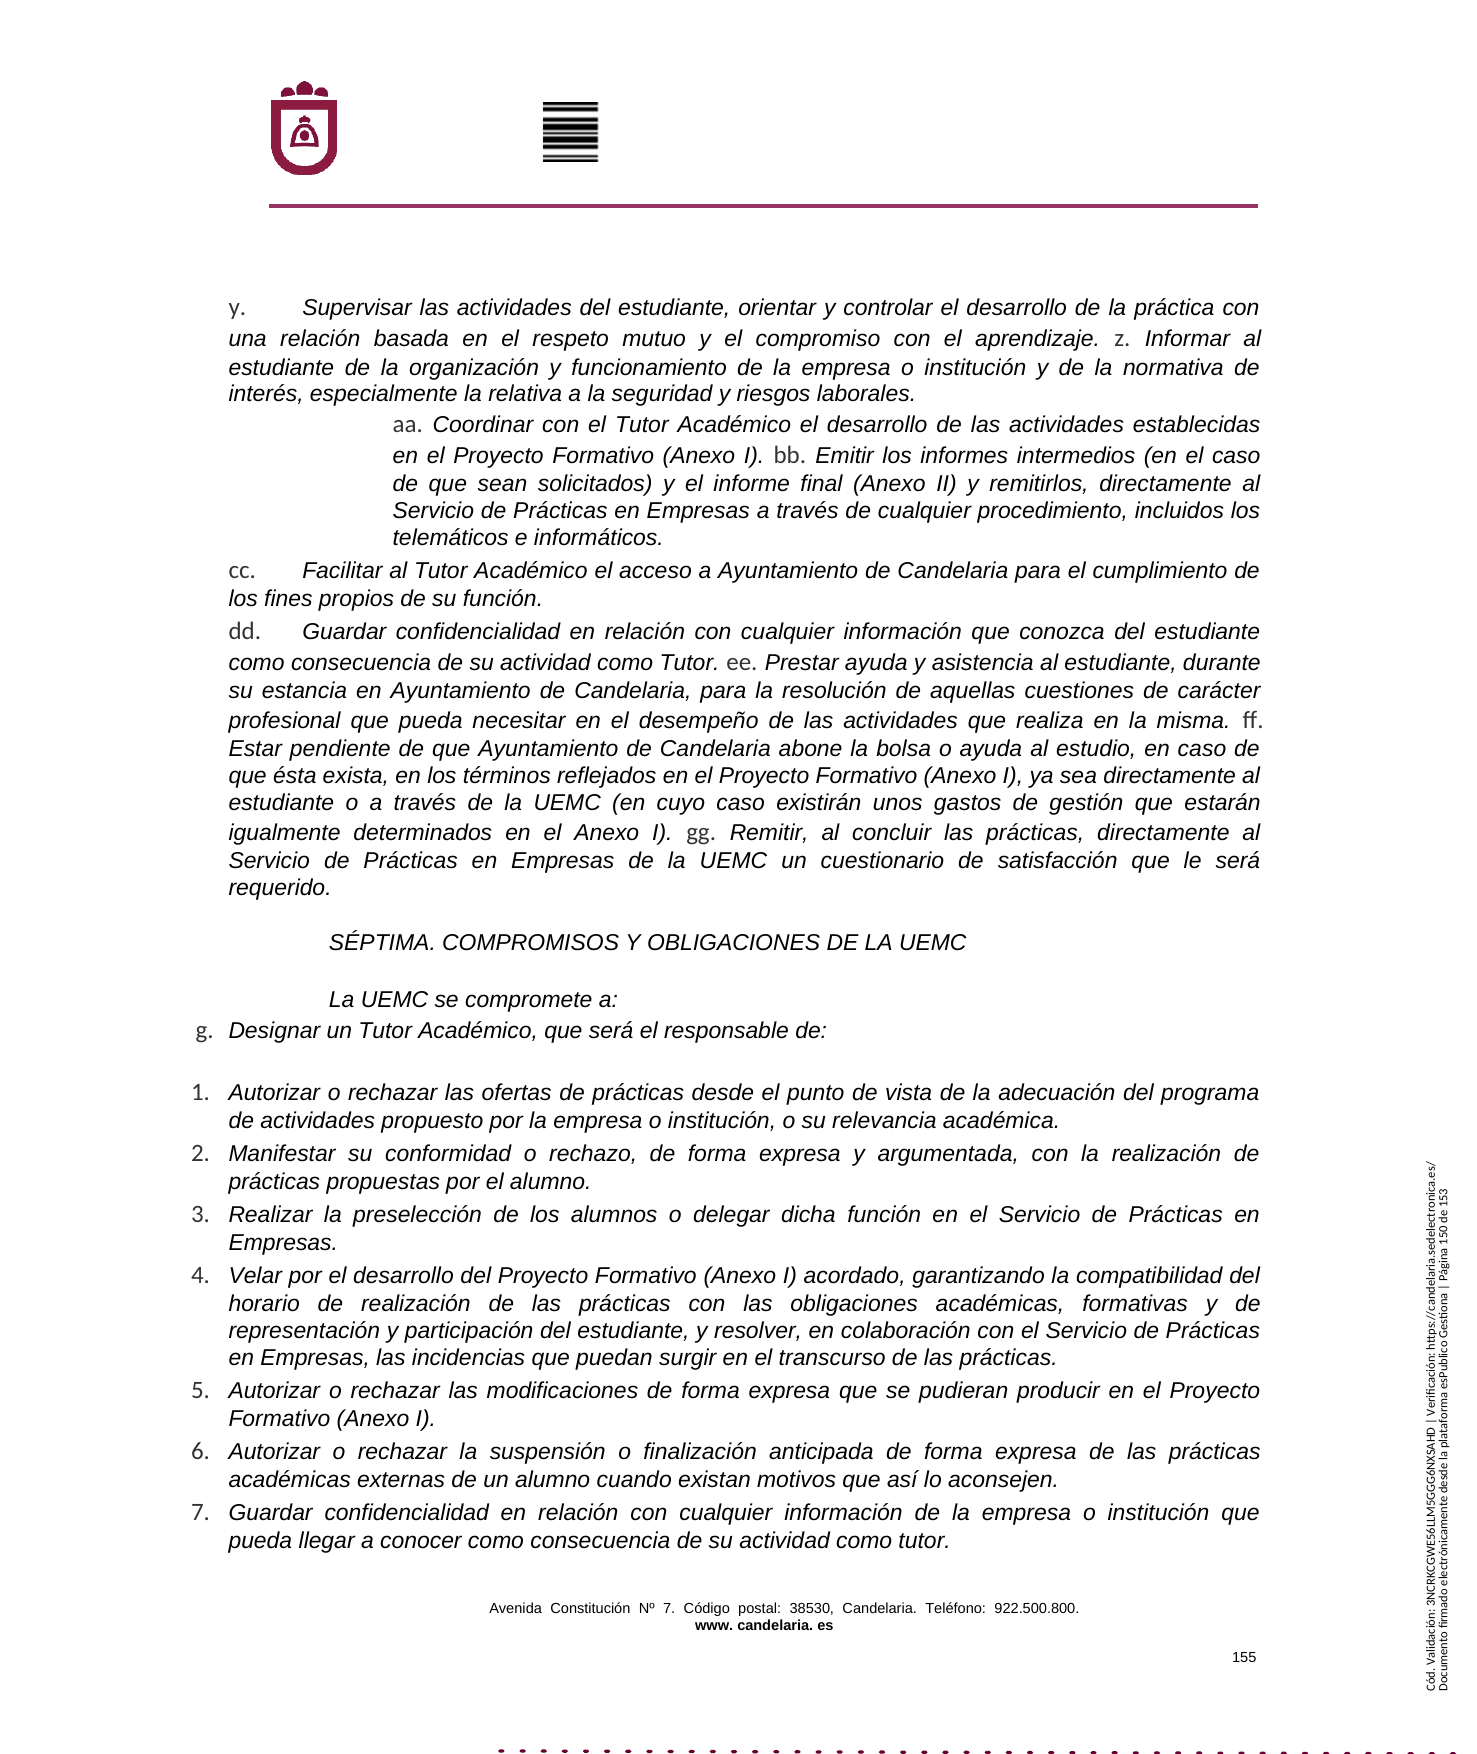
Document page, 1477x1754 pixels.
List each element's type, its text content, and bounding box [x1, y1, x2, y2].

list Autorizar o rechazar las ofertas de prácticas desde el punto de vista de la adecuación del programa de actividades propuesto por la empresa o institución, o su relevancia académica. [191, 1076, 1263, 1133]
list Supervisar las actividades del estudiante, orientar y controlar el desarrollo de la práctica con una relación basada en el respeto mutuo y el compromiso con el aprendizaje. z. Informar al estudiante de la organización y funcionamiento de la empresa o institución y de la normativa de interés, especialmente la relativa a la seguridad y riesgos laborales. [228, 291, 1263, 407]
list Manifestar su conformidad o rechazo, de forma expresa y argumentada, con la realización de prácticas propuestas por el alumno. [191, 1137, 1263, 1194]
text aa. Coordinar con el Tutor Académico el desarrollo de las actividades establecidas en el Proyecto Formativo (Anexo I). bb. Emitir los informes intermedios (en el caso de que sean solicitados) y el informe final (Anexo II) y remitirlos, directamente al Servicio de Prácticas en Empresas a través de cualquier procedimiento, incluidos los telemáticos e informáticos. [392, 408, 1263, 550]
list Autorizar o rechazar las modificaciones de forma expresa que se pudieran producir en el Proyecto Formativo (Anexo I). [191, 1374, 1263, 1431]
list Facilitar al Tutor Académico el acceso a Ayuntamiento de Candelaria para el cumplimiento de los fines propios de su función. [228, 554, 1263, 611]
text SÉPTIMA. COMPROMISOS Y OBLIGACIONES DE LA UEMC [329, 929, 1263, 955]
list Designar un Tutor Académico, que será el responsable de: [195, 1014, 1263, 1045]
text La UEMC se compromete a: [329, 984, 1263, 1013]
list Autorizar o rechazar la suspensión o finalización anticipada de forma expresa de las prácticas académicas externas de un alumno cuando existan motivos que así lo aconsejen. [191, 1435, 1263, 1492]
list Guardar confidencialidad en relación con cualquier información de la empresa o institución que pueda llegar a conocer como consecuencia de su actividad como tutor. [191, 1496, 1263, 1553]
list Realizar la preselección de los alumnos o delegar dicha función en el Servicio de Prácticas en Empresas. [191, 1198, 1263, 1255]
list Velar por el desarrollo del Proyecto Formativo (Anexo I) acordado, garantizando la compatibilidad del horario de realización de las prácticas con las obligaciones académicas, formativas y de representación y participación del estudiante, y resolver, en colaboración con el Servicio de Prácticas en Empresas, las incidencias que puedan surgir en el transcurso de las prácticas. [191, 1259, 1263, 1370]
list Guardar confidencialidad en relación con cualquier información que conozca del estudiante como consecuencia de su actividad como Tutor. ee. Prestar ayuda y asistencia al estudiante, durante su estancia en Ayuntamiento de Candelaria, para la resolución de aquellas cuestiones de carácter profesional que pueda necesitar en el desempeño de las actividades que realiza en la misma. ff. Estar pendiente de que Ayuntamiento de Candelaria abone la bolsa o ayuda al estudio, en caso de que ésta exista, en los términos reflejados en el Proyecto Formativo (Anexo I), ya sea directamente al estudiante o a través de la UEMC (en cuyo caso existirán unos gastos de gestión que estarán igualmente determinados en el Anexo I). gg. Remitir, al concluir las prácticas, directamente al Servicio de Prácticas en Empresas de la UEMC un cuestionario de satisfacción que le será requerido. [228, 615, 1263, 900]
